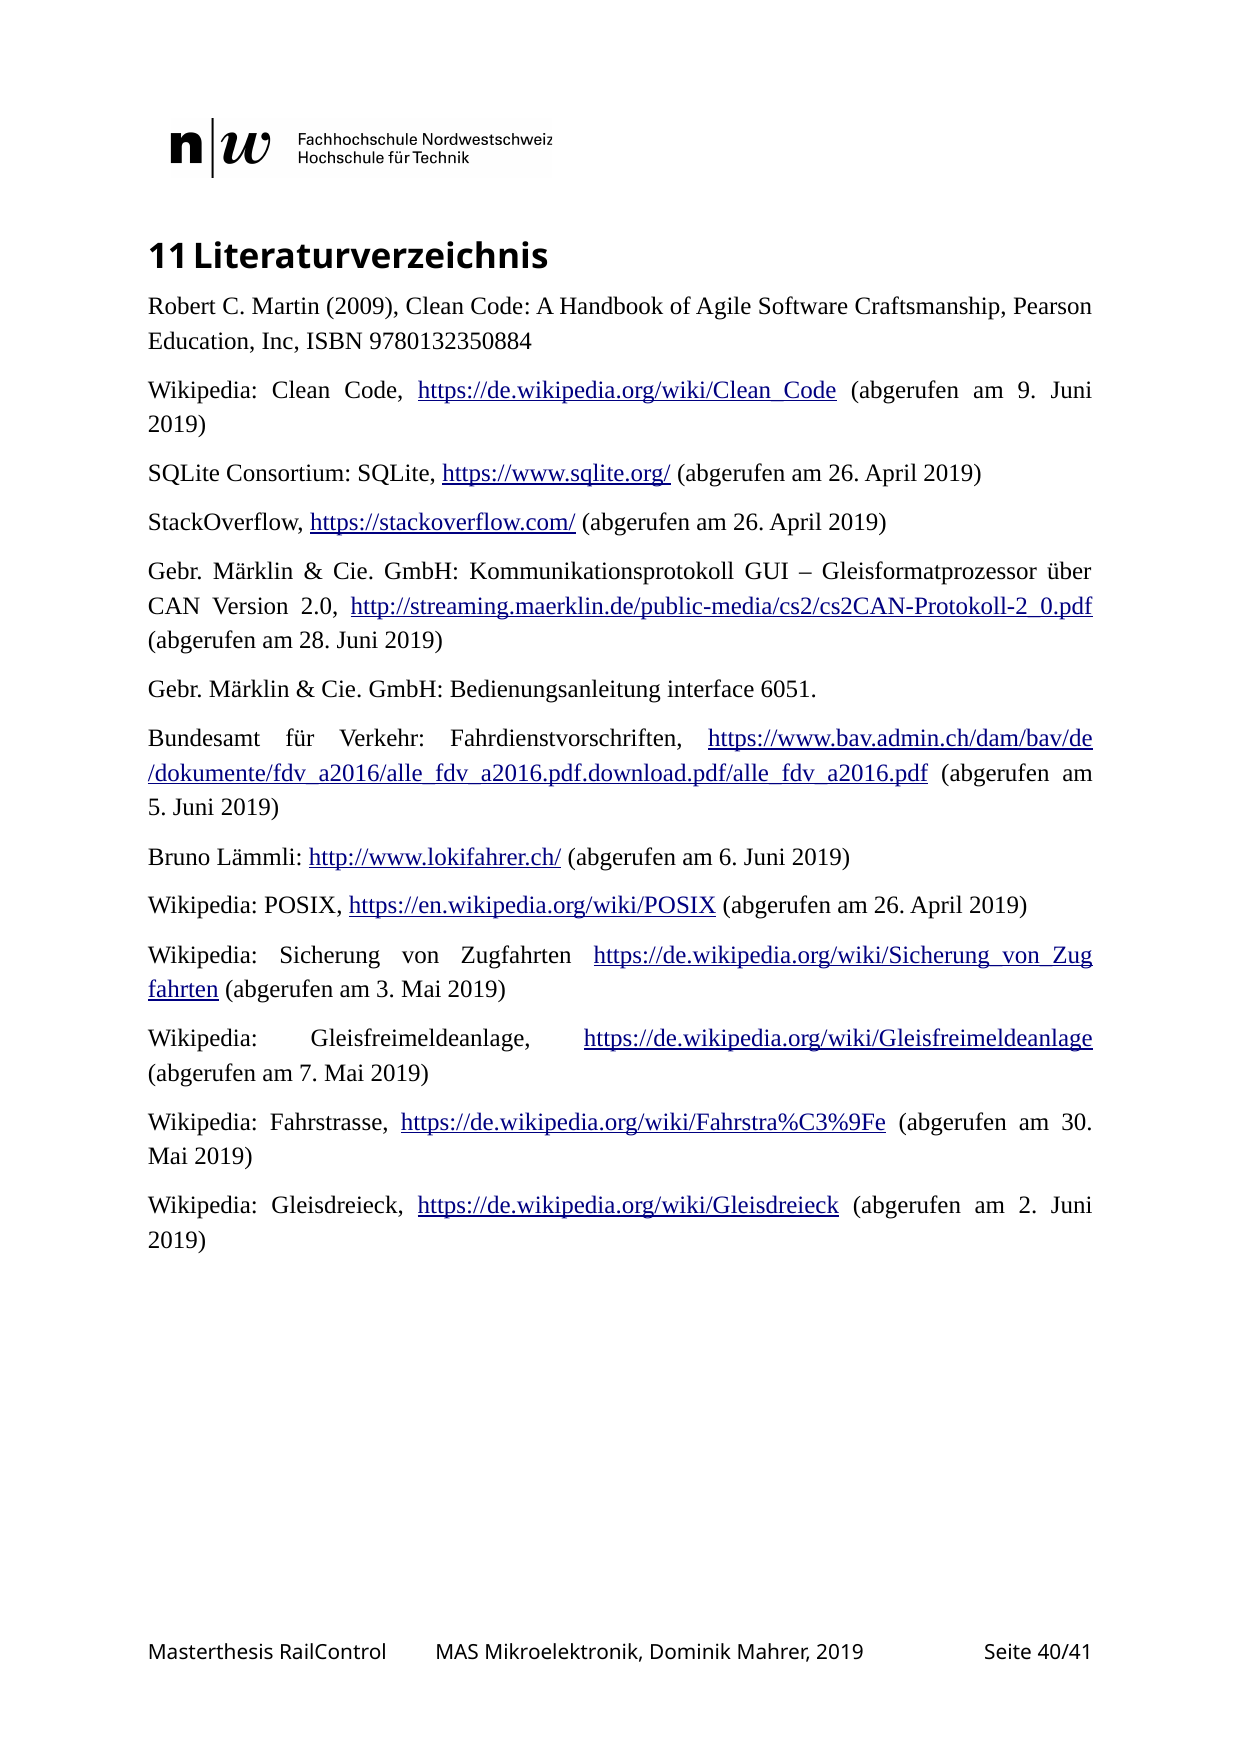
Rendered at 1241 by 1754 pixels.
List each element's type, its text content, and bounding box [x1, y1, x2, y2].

text Robert C. Martin (2009), Clean Code: A Handbook of Agile Software Craftsmanship, Pearson Education, Inc, ISBN 9780132350884 [148, 291, 1093, 354]
subtitle Literaturverzeichnis [148, 231, 1093, 279]
text Wikipedia: Gleisdreieck, https://de.wikipedia.org/wiki/Gleisdreieck (abgerufen am 2. Juni 2019) [148, 1190, 1093, 1253]
text Bruno Lämmli: http://www.lokifahrer.ch/ (abgerufen am 6. Juni 2019) [148, 842, 1093, 870]
text Wikipedia: Clean Code, https://de.wikipedia.org/wiki/Clean_Code (abgerufen am 9. Juni 2019) [148, 375, 1093, 438]
text Bundesamt für Verkehr: Fahrdienstvorschriften, https://www.bav.admin.ch/dam/bav/de /dokumente/fdv_a2016/alle_fdv_a2016.pdf.download.pdf/alle_fdv_a2016.pdf (abgerufen am 5. Juni 2019) [148, 723, 1093, 821]
text Wikipedia: Fahrstrasse, https://de.wikipedia.org/wiki/Fahrstra%C3%9Fe (abgerufen am 30. Mai 2019) [148, 1107, 1093, 1170]
text SQLite Consortium: SQLite, https://www.sqlite.org/ (abgerufen am 26. April 2019) [148, 458, 1093, 487]
text Wikipedia: POSIX, https://en.wikipedia.org/wiki/POSIX (abgerufen am 26. April 2019) [148, 891, 1093, 919]
text Gebr. Märklin & Cie. GmbH: Bedienungsanleitung interface 6051. [148, 674, 1093, 703]
text StackOverflow, https://stackoverflow.com/ (abgerufen am 26. April 2019) [148, 507, 1093, 536]
picture [170, 118, 553, 178]
text Wikipedia: Sicherung von Zugfahrten https://de.wikipedia.org/wiki/Sicherung_von_Zug fahrten (abgerufen am 3. Mai 2019) [148, 940, 1093, 1003]
text Gebr. Märklin & Cie. GmbH: Kommunikationsprotokoll GUI – Gleisformatprozessor über CAN Version 2.0, http://streaming.maerklin.de/public-media/cs2/cs2CAN-Protokoll-2_0.pdf (abgerufen am 28. Juni 2019) [148, 556, 1093, 654]
text Wikipedia: Gleisfreimeldeanlage, https://de.wikipedia.org/wiki/Gleisfreimeldeanlage (abgerufen am 7. Mai 2019) [148, 1023, 1093, 1086]
